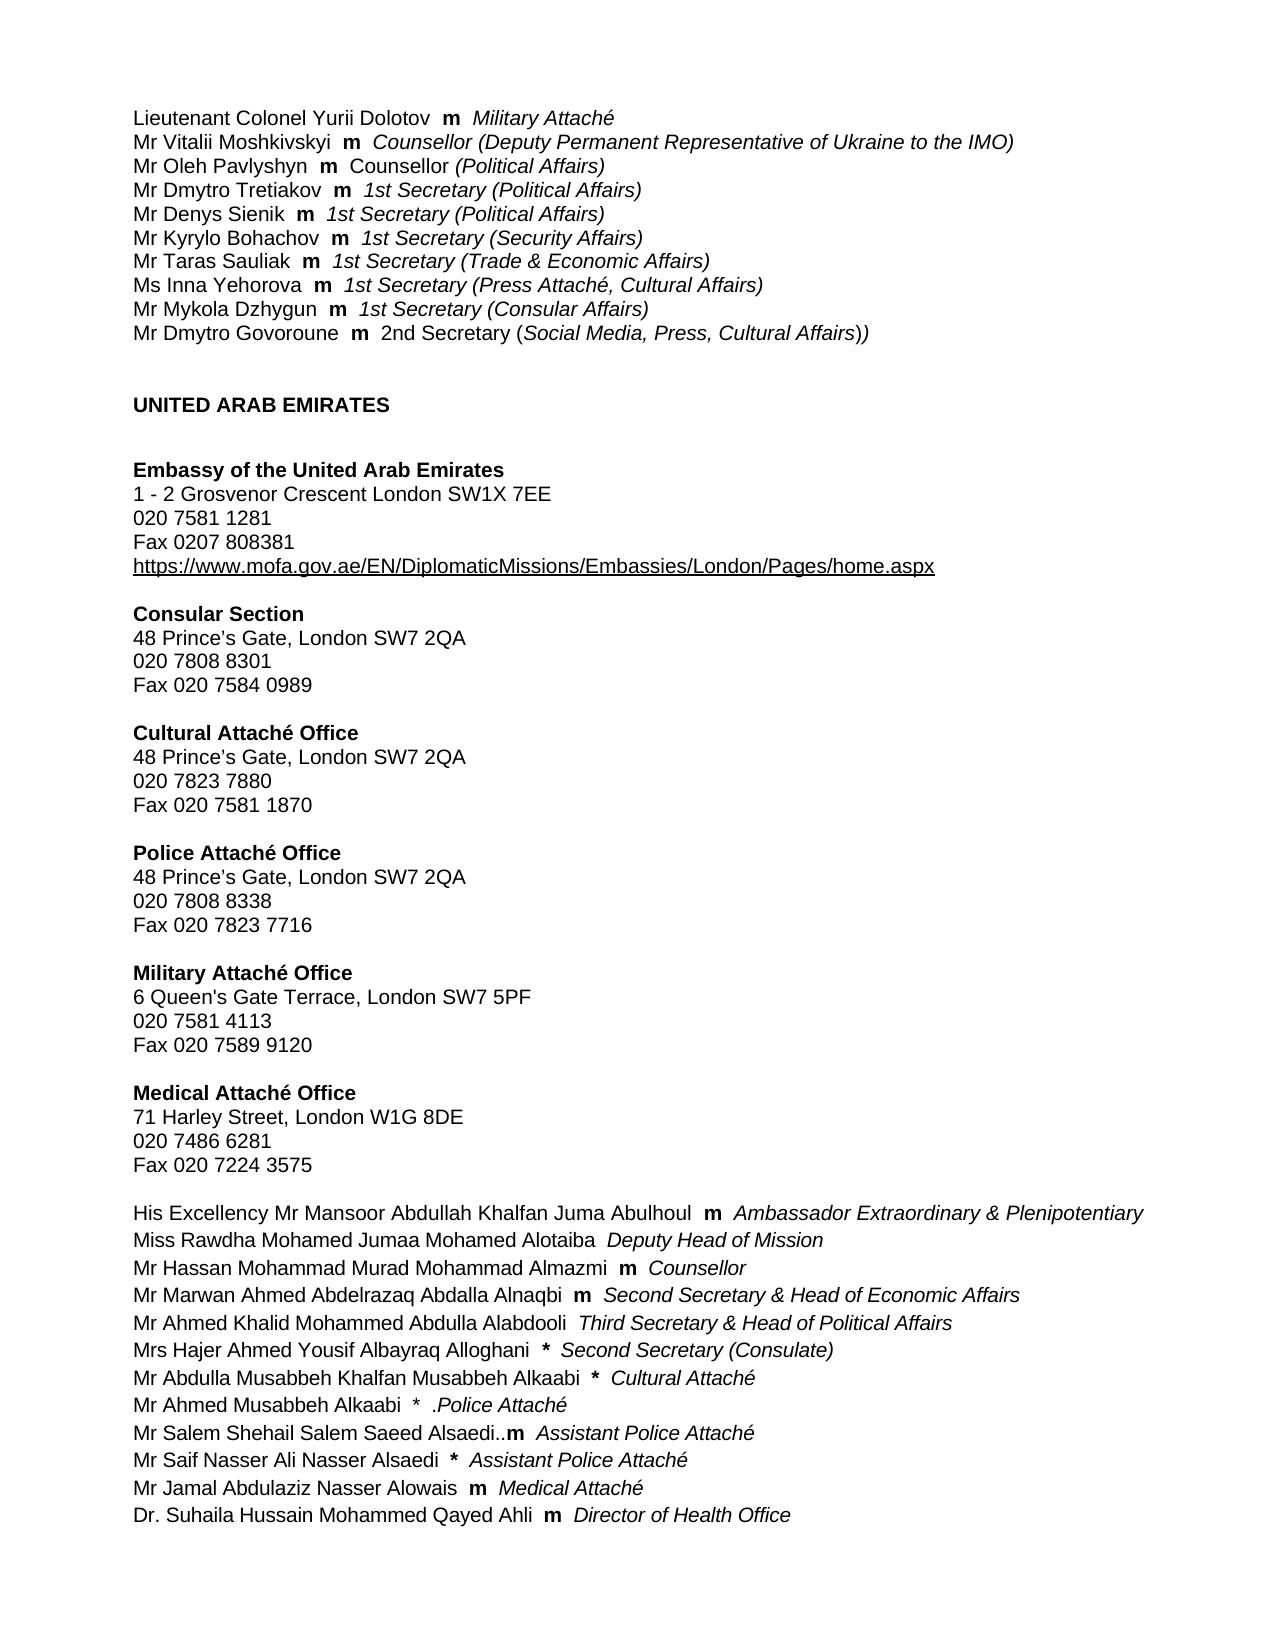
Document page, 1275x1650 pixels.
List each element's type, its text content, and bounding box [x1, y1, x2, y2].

text 020 7808 8301 [133, 649, 1181, 673]
text Mr Abdulla Musabbeh Khalfan Musabbeh Alkaabi * Cultural Attaché [133, 1365, 1181, 1389]
text Mr Kyrylo Bohachov m 1st Secretary (Security Affairs) [133, 225, 1181, 249]
text Cultural Attaché Office [133, 721, 1181, 745]
text 48 Prince’s Gate, London SW7 2QA [133, 745, 1181, 769]
text Mrs Hajer Ahmed Yousif Albayraq Alloghani * Second Secretary (Consulate) [133, 1338, 1181, 1362]
text Mr Ahmed Musabbeh Alkaabi * .Police Attaché [133, 1393, 1181, 1417]
text Mr Dmytro Govoroune m 2nd Secretary (Social Media, Press, Cultural Affairs)) [133, 321, 1181, 345]
text 6 Queen's Gate Terrace, London SW7 5PF [133, 985, 1181, 1009]
text Consular Section [133, 601, 1181, 625]
text https://www.mofa.gov.ae/EN/DiplomaticMissions/Embassies/London/Pages/home.aspx [133, 553, 1181, 577]
text Military Attaché Office [133, 961, 1181, 985]
text Mr Hassan Mohammad Murad Mohammad Almazmi m Counsellor [133, 1255, 1181, 1279]
text Mr Mykola Dzhygun m 1st Secretary (Consular Affairs) [133, 297, 1181, 321]
text Miss Rawdha Mohamed Jumaa Mohamed Alotaiba Deputy Head of Mission [133, 1228, 1181, 1252]
text Lieutenant Colonel Yurii Dolotov m Military Attaché [133, 106, 1181, 129]
text 020 7808 8338 [133, 889, 1181, 913]
text Mr Ahmed Khalid Mohammed Abdulla Alabdooli Third Secretary & Head of Political Affairs [133, 1310, 1181, 1334]
text Fax 020 7224 3575 [133, 1152, 1181, 1176]
text 020 7581 1281 [133, 506, 1181, 529]
text 020 7823 7880 [133, 769, 1181, 793]
text Police Attaché Office [133, 841, 1181, 865]
text Fax 020 7584 0989 [133, 673, 1181, 697]
text Mr Taras Sauliak m 1st Secretary (Trade & Economic Affairs) [133, 249, 1181, 273]
text UNITED ARAB EMIRATES [133, 393, 1181, 417]
text Mr Dmytro Tretiakov m 1st Secretary (Political Affairs) [133, 177, 1181, 201]
text 1 - 2 Grosvenor Crescent London SW1X 7EE [133, 482, 1181, 506]
text Mr Denys Sienik m 1st Secretary (Political Affairs) [133, 201, 1181, 225]
text 48 Prince’s Gate, London SW7 2QA [133, 865, 1181, 889]
text Mr Jamal Abdulaziz Nasser Alowais m Medical Attaché [133, 1475, 1181, 1499]
text Medical Attaché Office [133, 1081, 1181, 1104]
text Fax 020 7589 9120 [133, 1033, 1181, 1057]
text Fax 020 7823 7716 [133, 913, 1181, 937]
text Mr Saif Nasser Ali Nasser Alsaedi * Assistant Police Attaché [133, 1448, 1181, 1472]
text 020 7581 4113 [133, 1009, 1181, 1033]
text Mr Salem Shehail Salem Saeed Alsaedi..m Assistant Police Attaché [133, 1420, 1181, 1444]
text Mr Marwan Ahmed Abdelrazaq Abdalla Alnaqbi m Second Secretary & Head of Economic Affairs [133, 1283, 1181, 1307]
text Mr Vitalii Moshkivskyi m Counsellor (Deputy Permanent Representative of Ukraine to the IMO) [133, 129, 1181, 153]
text Ms Inna Yehorova m 1st Secretary (Press Attaché, Cultural Affairs) [133, 273, 1181, 297]
text Mr Oleh Pavlyshyn m Counsellor (Political Affairs) [133, 153, 1181, 177]
text Embassy of the United Arab Emirates [133, 458, 1181, 482]
text His Excellency Mr Mansoor Abdullah Khalfan Juma Abulhoul m Ambassador Extraordinary & Plenipotentiary [133, 1200, 1181, 1224]
text Dr. Suhaila Hussain Mohammed Qayed Ahli m Director of Health Office [133, 1503, 1181, 1527]
text Fax 0207 808381 [133, 529, 1181, 553]
text Fax 020 7581 1870 [133, 793, 1181, 817]
text 71 Harley Street, London W1G 8DE [133, 1104, 1181, 1128]
text 48 Prince’s Gate, London SW7 2QA [133, 625, 1181, 649]
text 020 7486 6281 [133, 1128, 1181, 1152]
